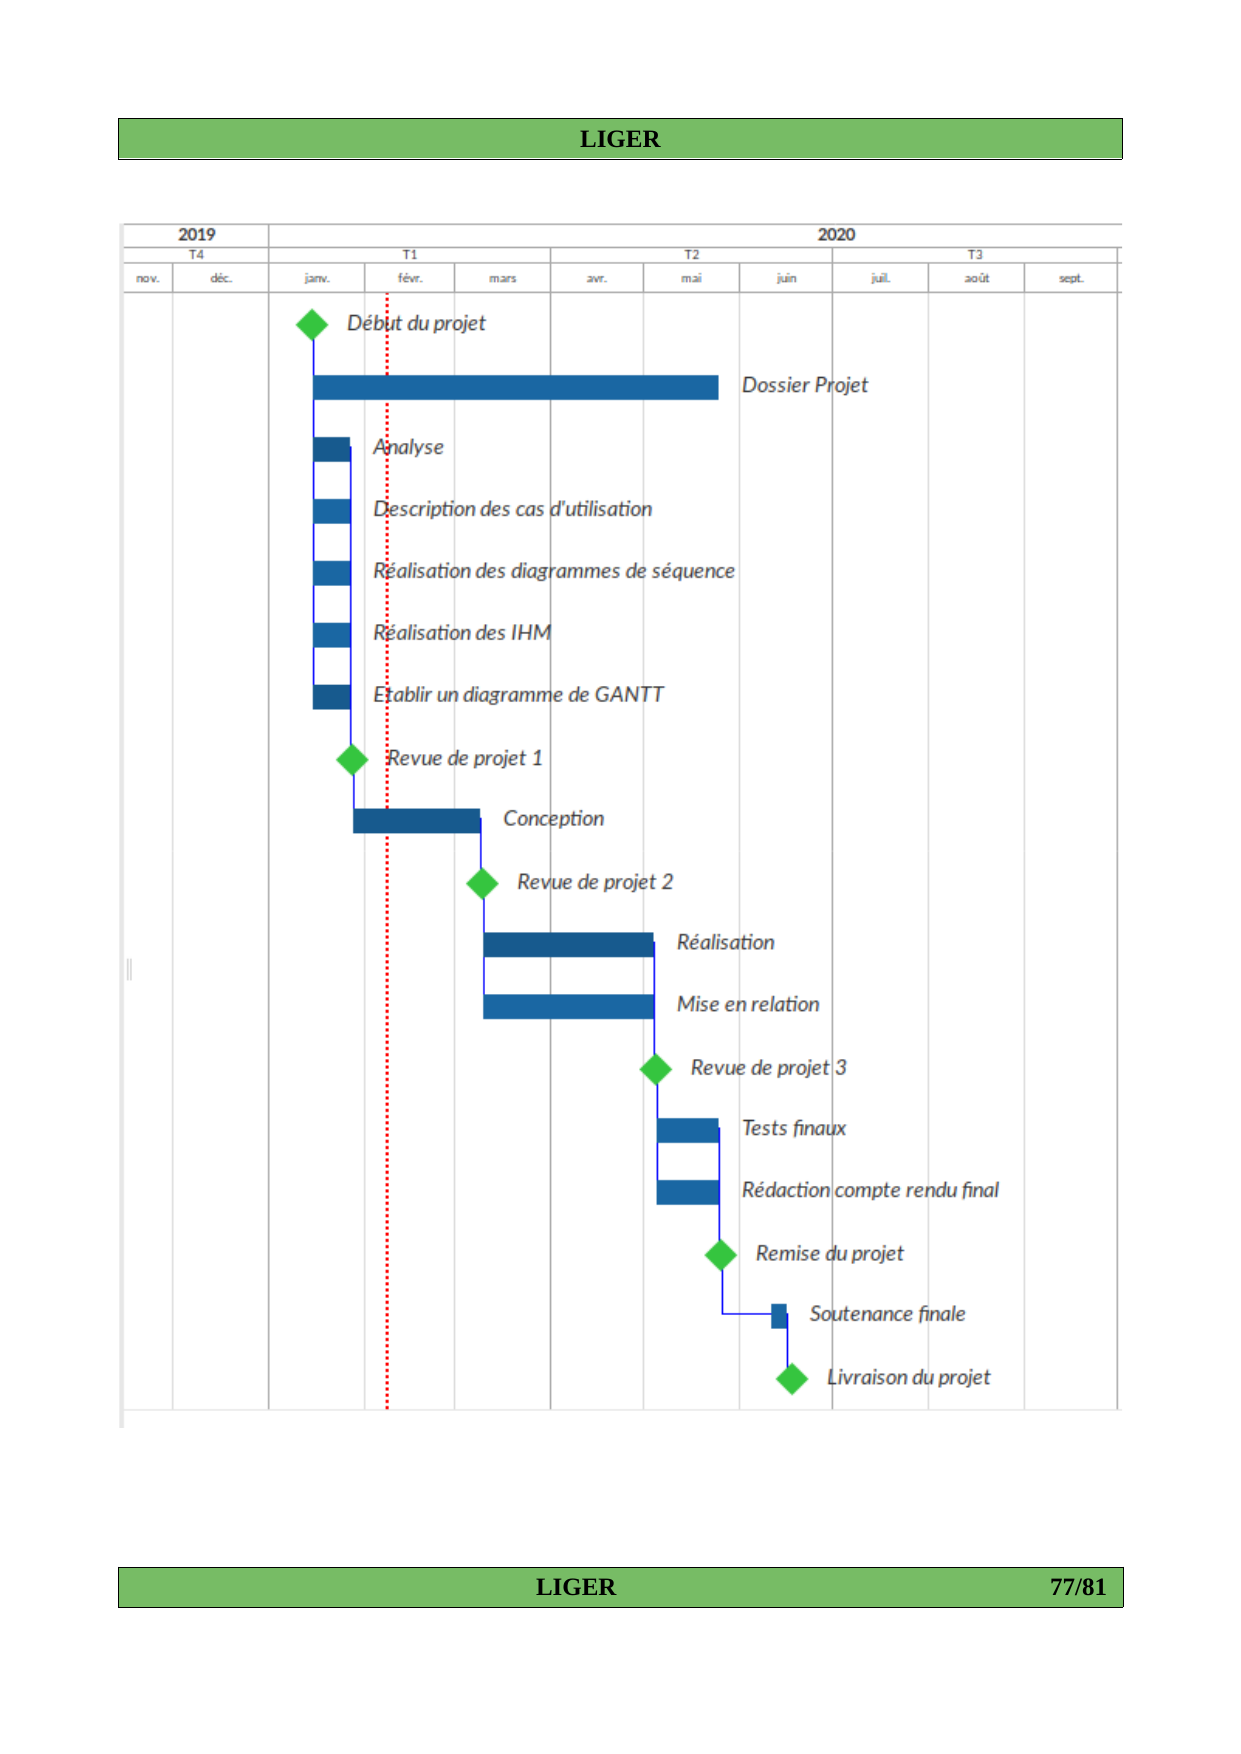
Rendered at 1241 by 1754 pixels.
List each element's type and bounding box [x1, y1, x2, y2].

picture [118, 216, 1123, 1428]
